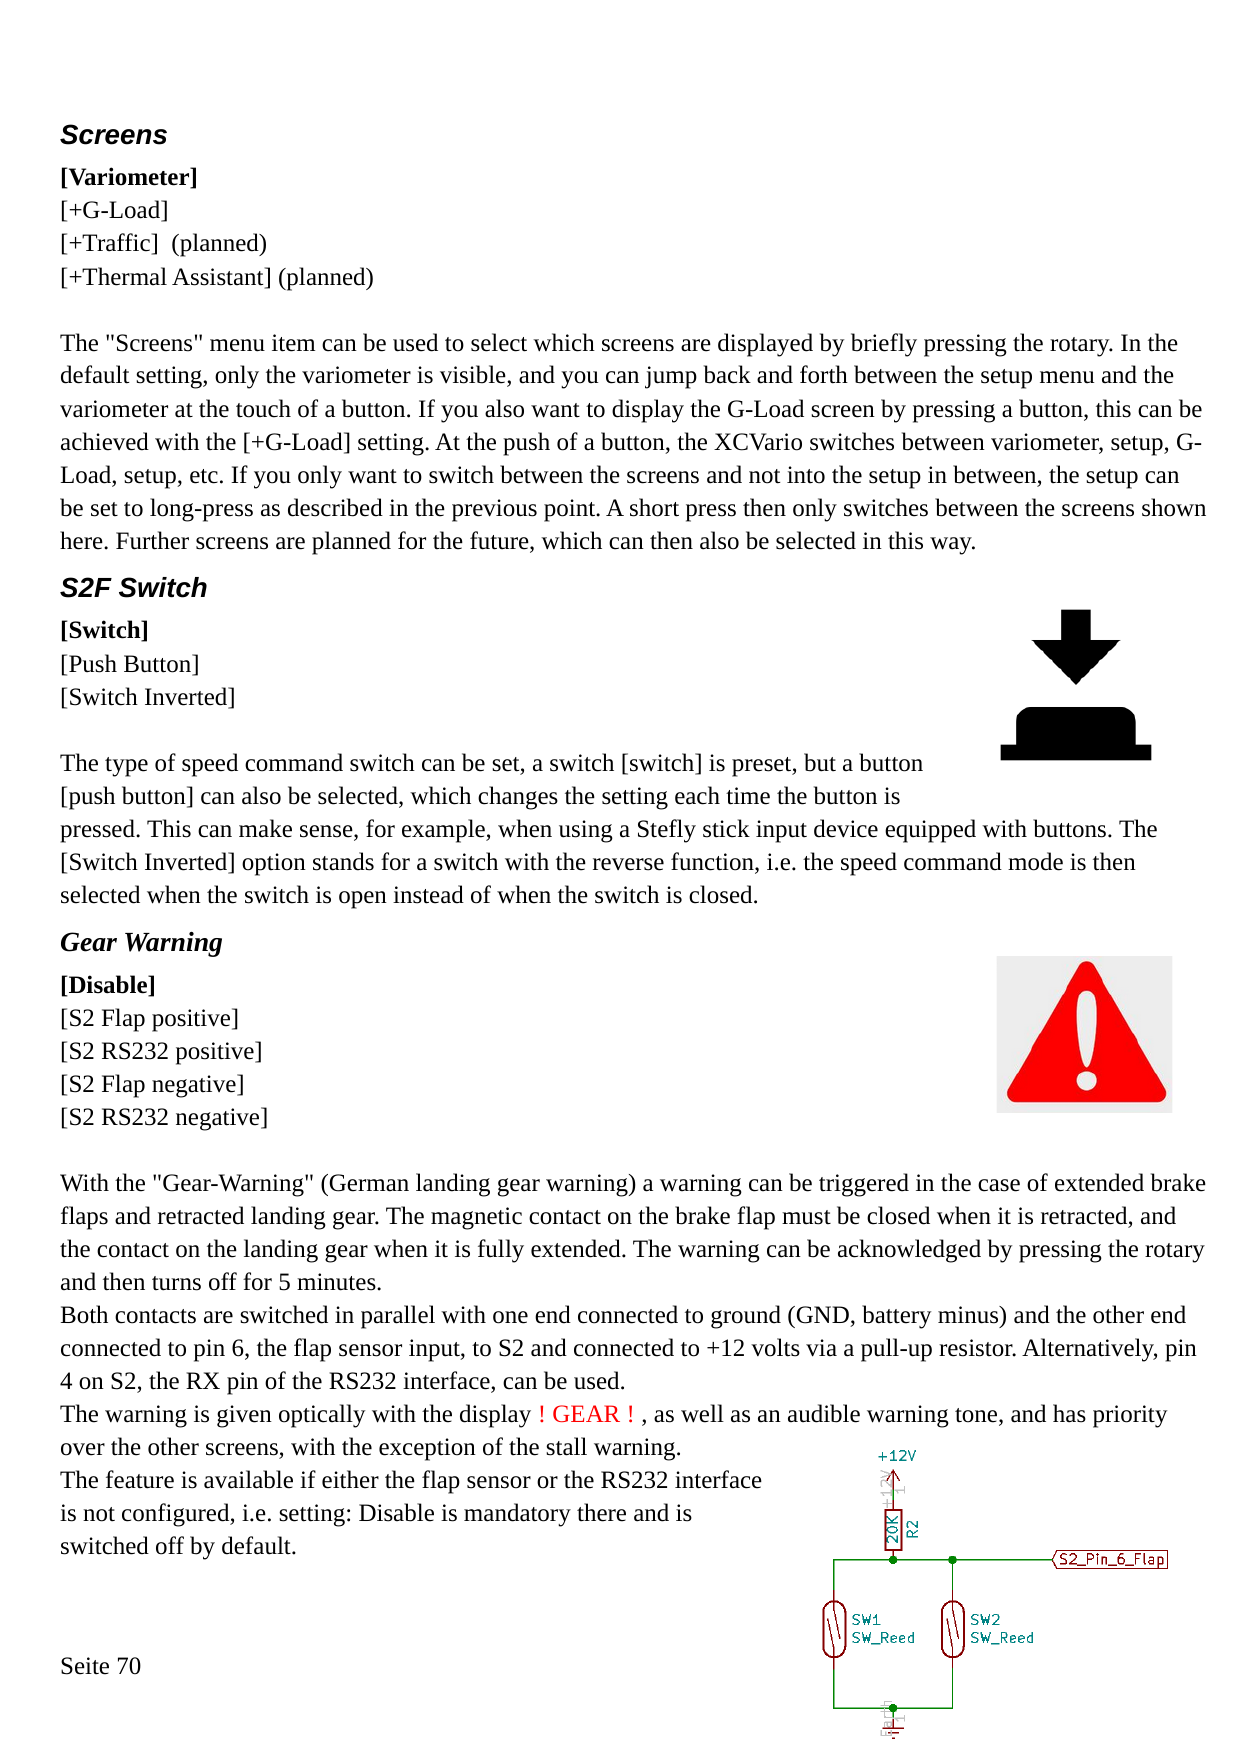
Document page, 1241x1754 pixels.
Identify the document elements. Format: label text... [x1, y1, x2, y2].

text [S2 Flap positive] [60, 1003, 996, 1031]
text [Variometer] [60, 162, 1207, 191]
text [S2 RS232 negative] [60, 1102, 1207, 1131]
text The type of speed command switch can be set, a switch [switch] is preset, but a button [push button] can also be selected, which changes the setting each time the button is pressed. This can make sense, for example, when using a Stefly stick input device equipped with buttons. The [Switch Inverted] option stands for a switch with the reverse function, i.e. the speed command mode is then selected when the switch is open instead of when the switch is closed. [60, 748, 1207, 908]
text [Disable] [60, 970, 996, 998]
text [Switch Inverted] [60, 682, 953, 710]
text [S2 RS232 positive] [60, 1036, 996, 1064]
text [S2 Flap negative] [60, 1069, 996, 1097]
text [1173, 1036, 1207, 1064]
text [1173, 1069, 1207, 1097]
text [Push Button] [60, 649, 953, 677]
text Both contacts are switched in parallel with one end connected to ground (GND, battery minus) and the other end connected to pin 6, the flap sensor input, to S2 and connected to +12 volts via a pull-up resistor. Alternatively, pin 4 on S2, the RX pin of the RS232 interface, can be used. [60, 1300, 1207, 1395]
subtitle Gear Warning [60, 925, 1207, 957]
picture [776, 1434, 1185, 1754]
subtitle S2F Switch [60, 571, 1207, 603]
text [1198, 616, 1207, 644]
text [+Thermal Assistant] (planned) [60, 262, 1207, 290]
text [+G-Load] [60, 196, 1207, 224]
picture [953, 576, 1198, 789]
text With the "Gear-Warning" (German landing gear warning) a warning can be triggered in the case of extended brake flaps and retracted landing gear. The magnetic contact on the brake flap must be closed when it is retracted, and the contact on the landing gear when it is fully extended. The warning can be acknowledged by pressing the rotary and then turns off for 5 minutes. [60, 1168, 1207, 1296]
picture [996, 956, 1173, 1113]
text [+Traffic] (planned) [60, 228, 1207, 257]
text The "Screens" menu item can be used to select which screens are displayed by briefly pressing the rotary. In the default setting, only the variometer is visible, and you can jump back and forth between the setup menu and the variometer at the touch of a button. If you also want to display the G-Load screen by pressing a button, this can be achieved with the [+G-Load] setting. At the push of a button, the XCVario switches between variometer, setup, G-Load, setup, etc. If you only want to switch between the screens and not into the setup in between, the setup can be set to long-press as described in the previous point. A short press then only switches between the screens shown here. Further screens are planned for the future, which can then also be selected in this way. [60, 328, 1207, 554]
text [1173, 970, 1207, 998]
text [1173, 1003, 1207, 1031]
subtitle Screens [60, 118, 1207, 150]
text [Switch] [60, 616, 953, 644]
text The warning is given optically with the display ! GEAR ! , as well as an audible warning tone, and has priority over the other screens, with the exception of the stall warning. The feature is available if either the flap sensor or the RS232 interface is not configured, i.e. setting: Disable is mandatory there and is switched off by default. [60, 1399, 1207, 1560]
